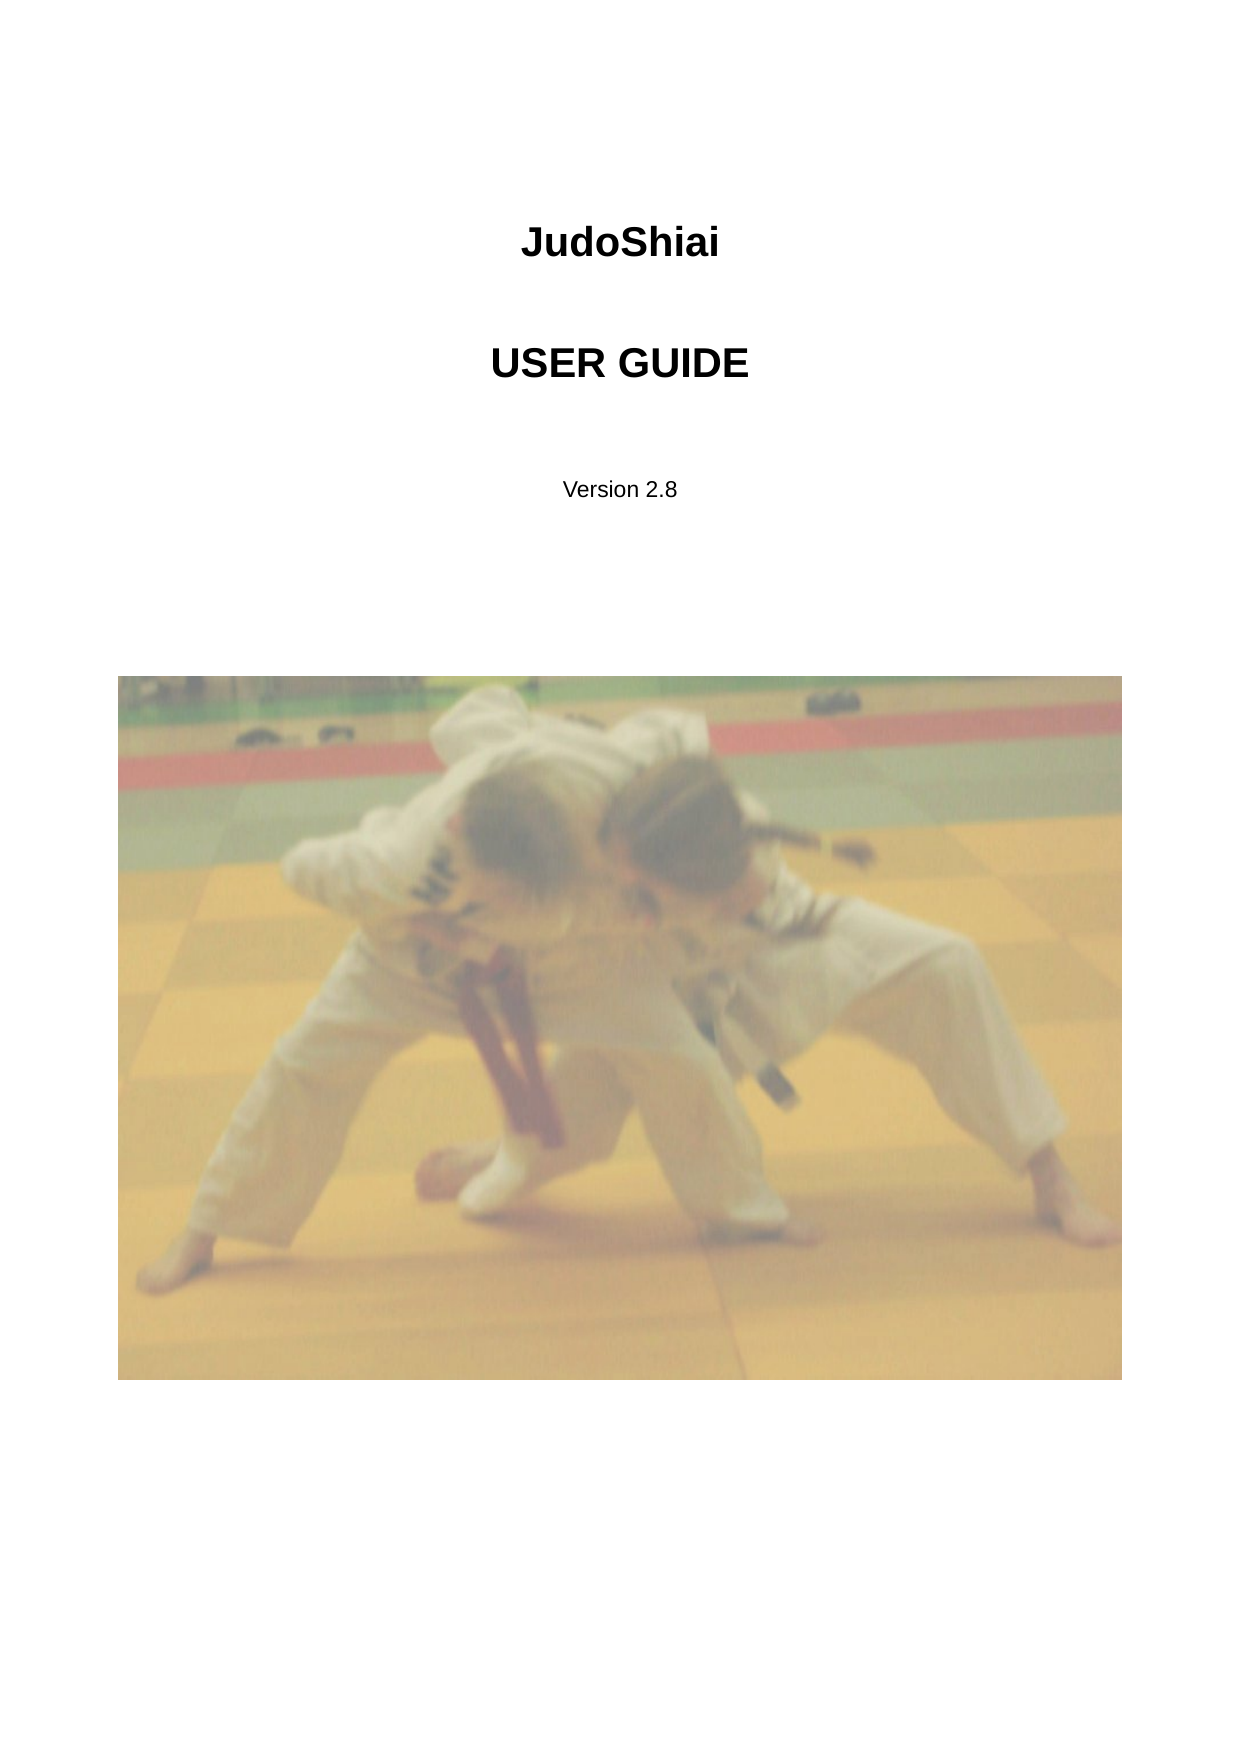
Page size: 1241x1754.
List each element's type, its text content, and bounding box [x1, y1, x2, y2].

text Version 2.8 [118, 476, 1122, 503]
text USER GUIDE [118, 338, 1122, 386]
text JudoShiai [118, 217, 1122, 265]
picture [118, 676, 1122, 1380]
